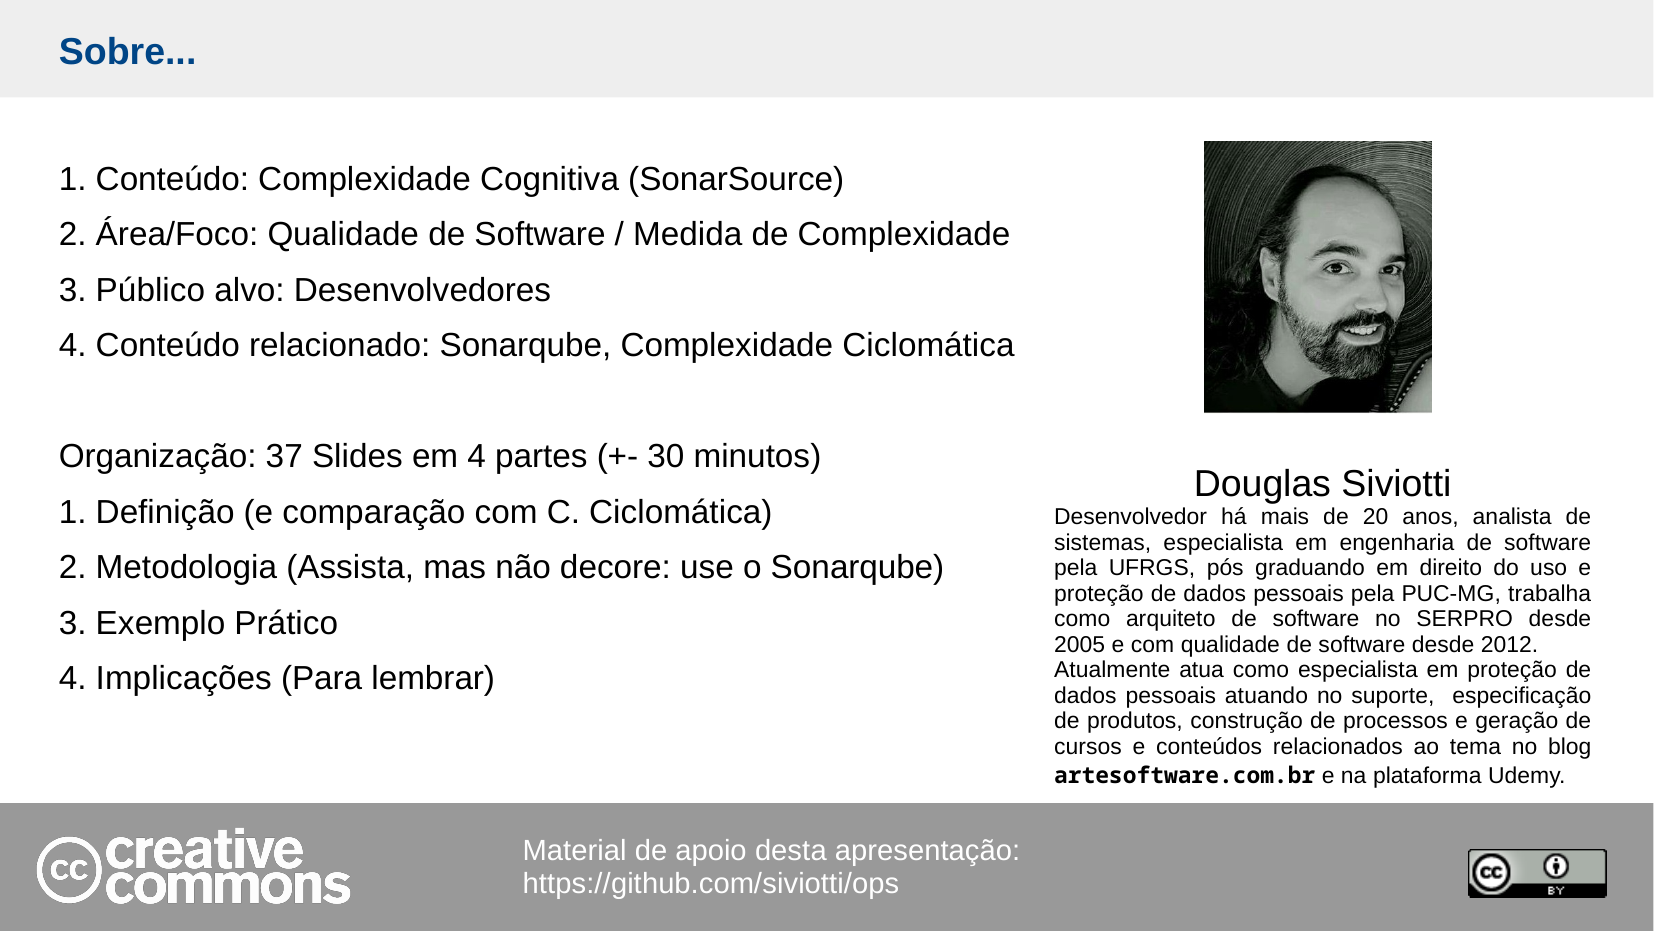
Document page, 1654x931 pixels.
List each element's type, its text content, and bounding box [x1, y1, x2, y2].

title Sobre... [59, 25, 1300, 78]
text_box Material de apoio desta apresentação: https://github.com/siviotti/ops [507, 826, 1087, 910]
text_box [0, 803, 1654, 931]
text_box 1. Conteúdo: Complexidade Cognitiva (SonarSource) 2. Área/Foco: Qualidade de Software / Medida de Complexidade 3. Público alvo: Desenvolvedores 4. Conteúdo relacionado: Sonarqube, Complexidade Ciclomática Organização: 37 Slides em 4 partes (+- 30 minutos) 1. Definição (e comparação com C. Ciclomática) 2. Metodologia (Assista, mas não decore: use o Sonarqube) 3. Exemplo Prático 4. Implicações (Para lembrar) [59, 141, 1028, 765]
picture [1468, 849, 1607, 898]
text_box Douglas Siviotti Desenvolvedor há mais de 20 anos, analista de sistemas, especialista em engenharia de software pela UFRGS, pós graduando em direito do uso e proteção de dados pessoais pela PUC-MG, trabalha como arquiteto de software no SERPRO desde 2005 e com qualidade de software desde 2012. Atualmente atua como especialista em proteção de dados pessoais atuando no suporte, especificação de produtos, construção de processos e geração de cursos e conteúdos relacionados ao tema no blog artesoftware.com.br e na plataforma Udemy. [1039, 454, 1607, 818]
picture [35, 826, 352, 905]
picture [1204, 141, 1432, 414]
text_box [0, 0, 1654, 98]
